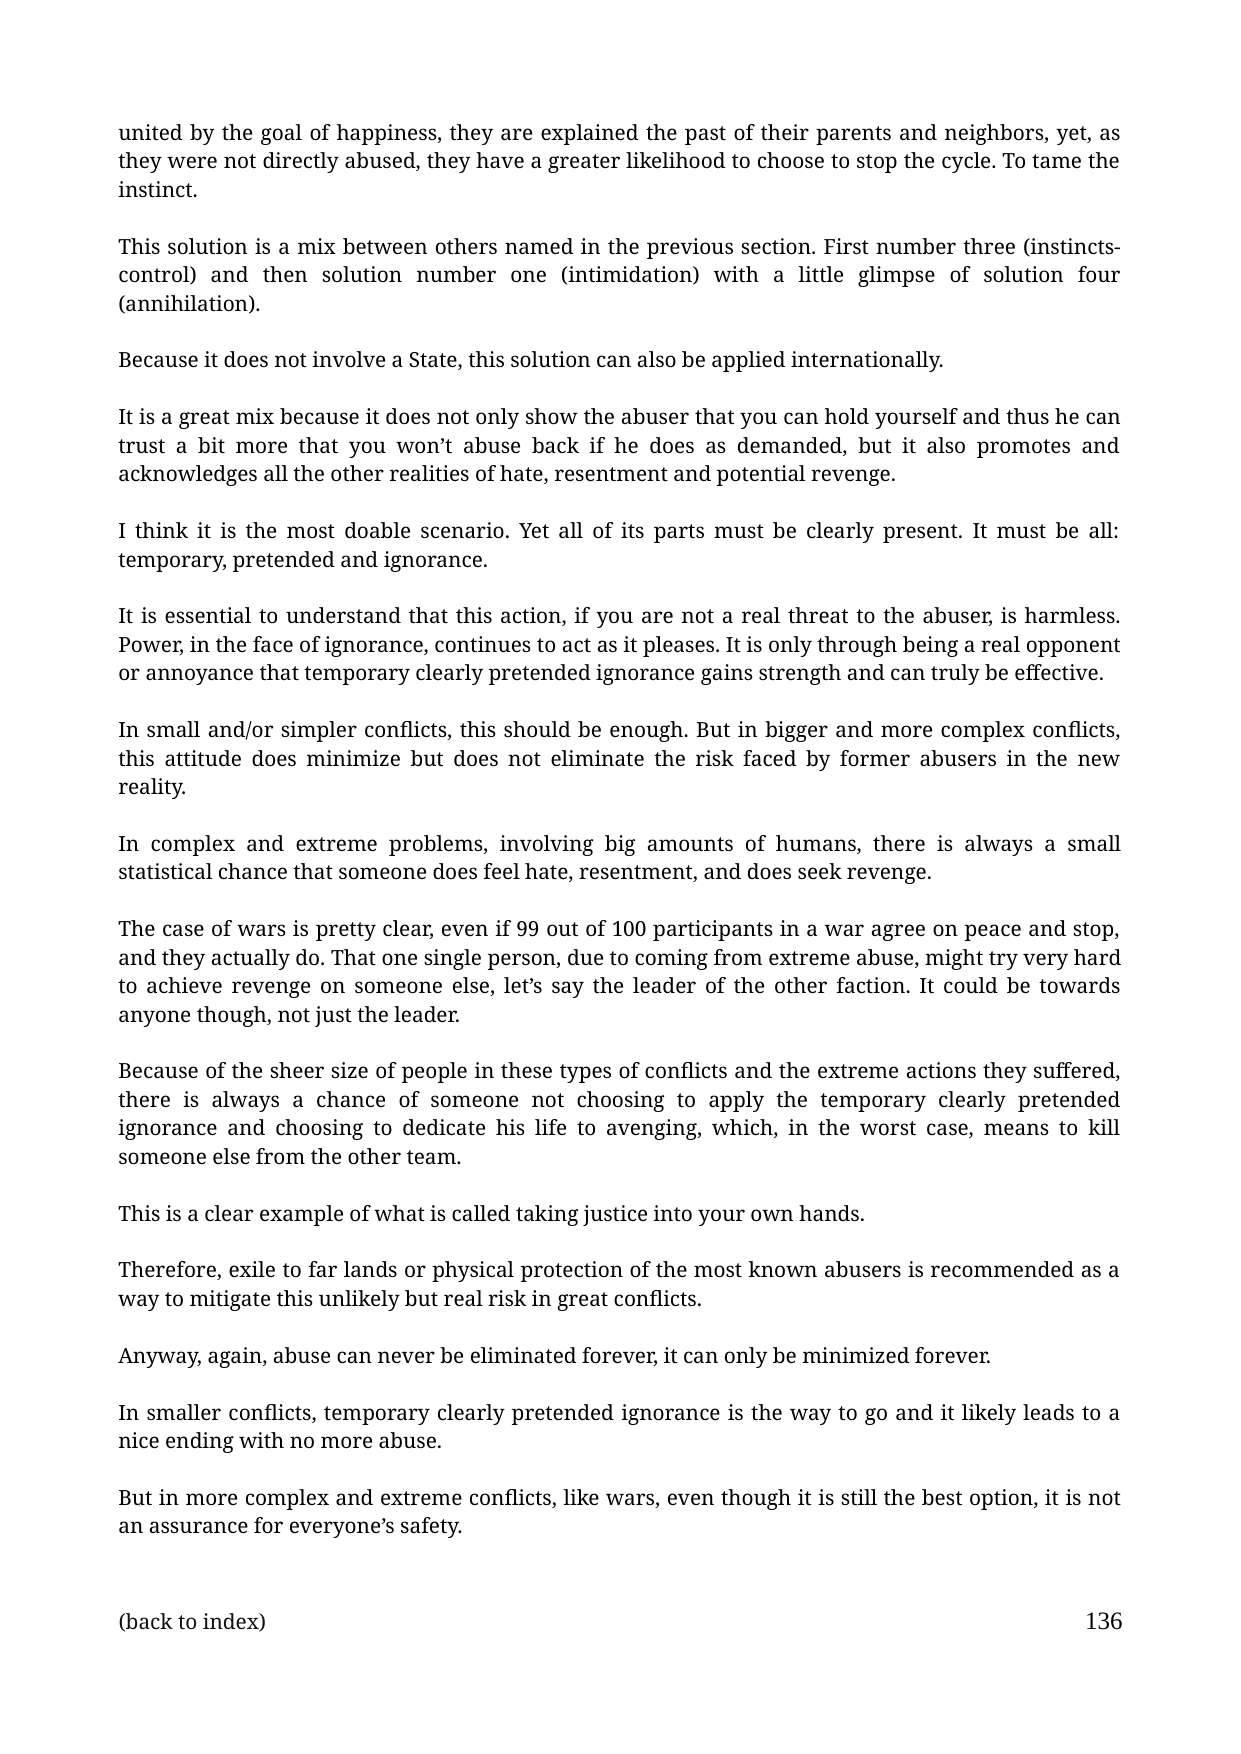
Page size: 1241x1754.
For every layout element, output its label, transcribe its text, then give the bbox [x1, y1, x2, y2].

text It is a great mix because it does not only show the abuser that you can hold yourself and thus he can trust a bit more that you won’t abuse back if he does as demanded, but it also promotes and acknowledges all the other realities of hate, resentment and potential revenge. [118, 402, 1122, 488]
text This is a clear example of what is called taking justice into your own hands. [118, 1199, 1122, 1227]
text Therefore, exile to far lands or physical protection of the most known abusers is recommended as a way to mitigate this unlikely but real risk in great conflicts. [118, 1256, 1122, 1312]
text The case of wars is pretty clear, even if 99 out of 100 participants in a war agree on peace and stop, and they actually do. That one single person, due to coming from extreme abuse, might try very hard to achieve revenge on someone else, let’s say the leader of the other faction. It could be towards anyone though, not just the leader. [118, 914, 1122, 1028]
text It is essential to understand that this action, if you are not a real threat to the abuser, is harmless. Power, in the face of ignorance, continues to act as it pleases. It is only through being a real opponent or annoyance that temporary clearly pretended ignorance gains strength and can truly be effective. [118, 602, 1122, 687]
text This solution is a mix between others named in the previous section. First number three (instincts-control) and then solution number one (intimidation) with a little glimpse of solution four (annihilation). [118, 232, 1122, 317]
text In smaller conflicts, temporary clearly pretended ignorance is the way to go and it likely leads to a nice ending with no more abuse. [118, 1398, 1122, 1455]
text Because it does not involve a State, this solution can also be applied internationally. [118, 346, 1122, 374]
text united by the goal of happiness, they are explained the past of their parents and neighbors, yet, as they were not directly abused, they have a greater likelihood to choose to stop the cycle. To tame the instinct. [118, 118, 1122, 203]
text In small and/or simpler conflicts, this should be enough. But in bigger and more complex conflicts, this attitude does minimize but does not eliminate the risk faced by former abusers in the new reality. [118, 715, 1122, 801]
text I think it is the most doable scenario. Yet all of its parts must be clearly present. It must be all: temporary, pretended and ignorance. [118, 516, 1122, 573]
text In complex and extreme problems, involving big amounts of humans, there is always a small statistical chance that someone does feel hate, resentment, and does seek revenge. [118, 829, 1122, 886]
text But in more complex and extreme conflicts, like wars, even though it is still the best option, it is not an assurance for everyone’s safety. [118, 1483, 1122, 1540]
text Anyway, again, abuse can never be eliminated forever, it can only be minimized forever. [118, 1341, 1122, 1369]
text Because of the sheer size of people in these types of conflicts and the extreme actions they suffered, there is always a chance of someone not choosing to apply the temporary clearly pretended ignorance and choosing to dedicate his life to avenging, which, in the worst case, means to kill someone else from the other team. [118, 1057, 1122, 1170]
